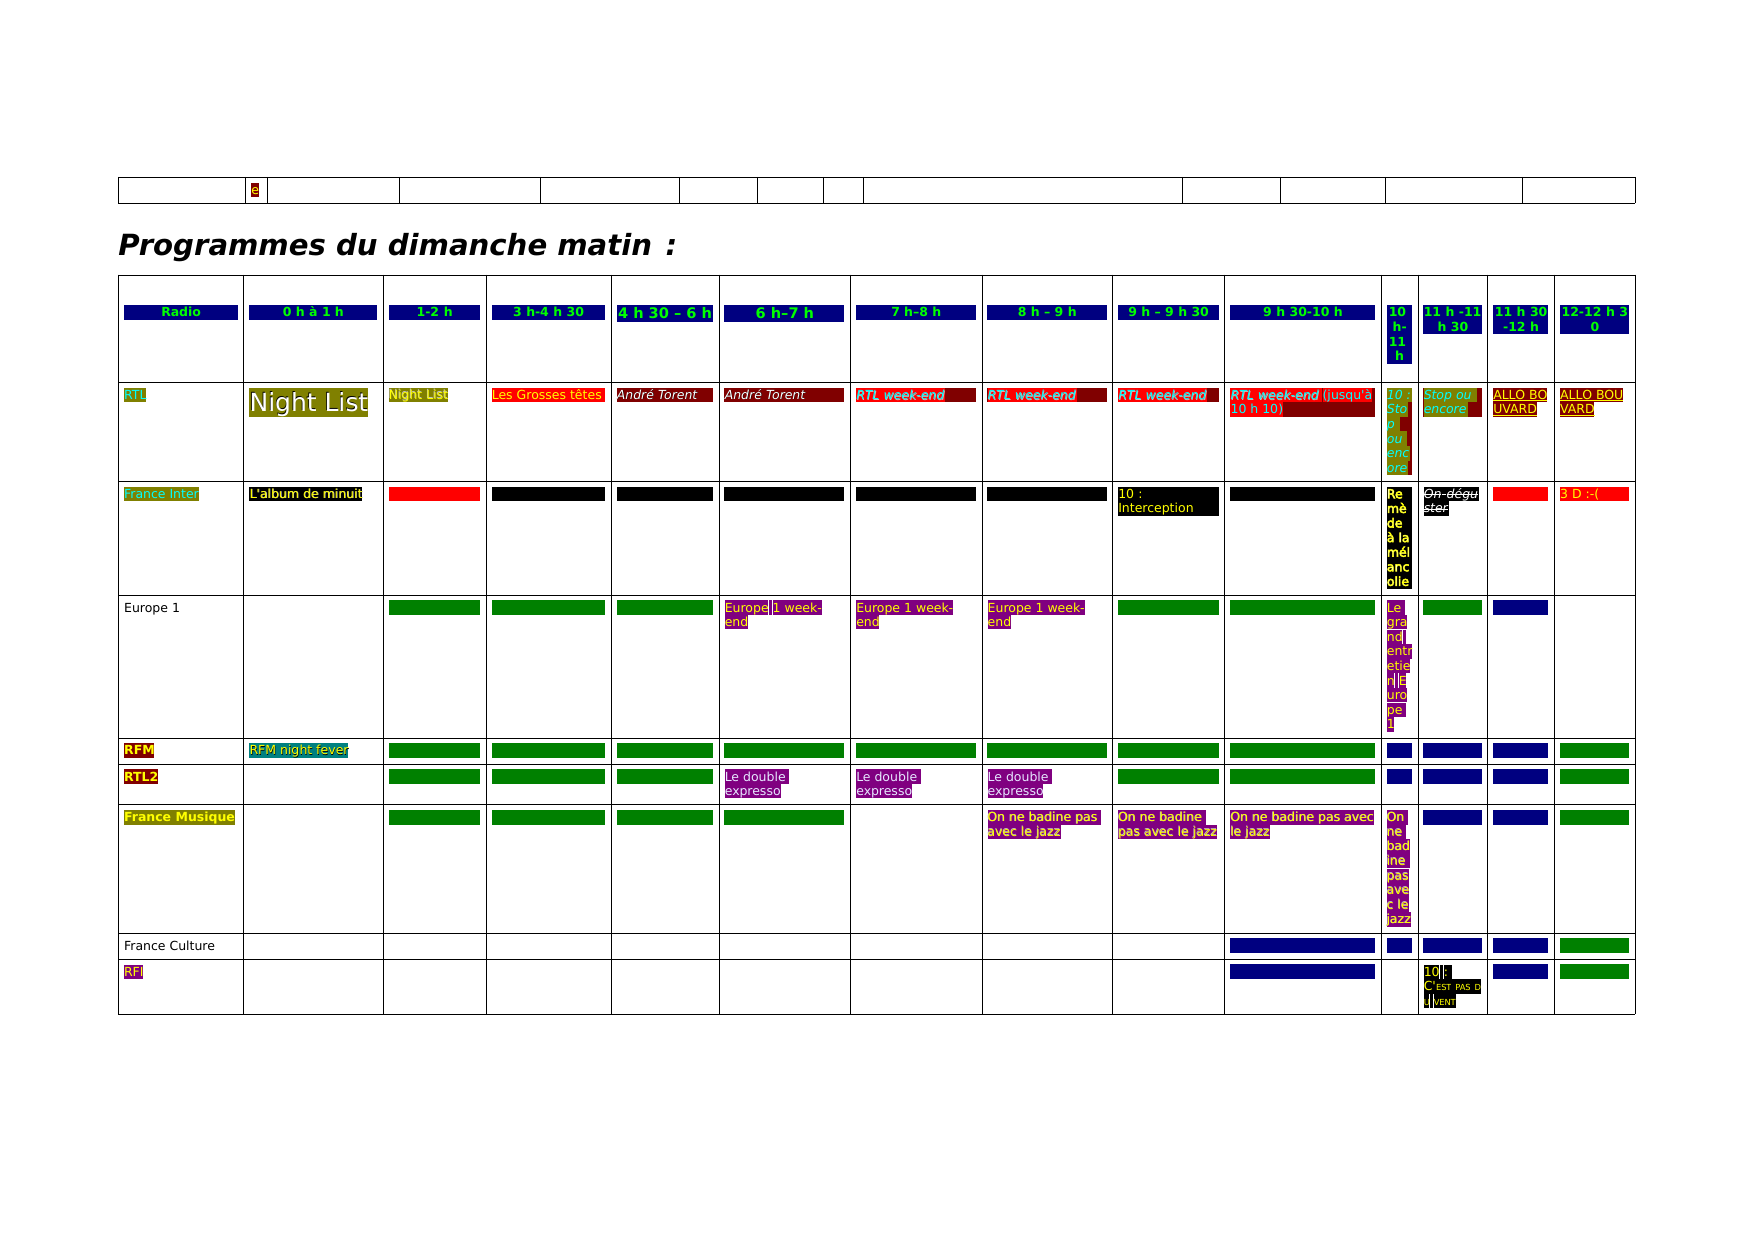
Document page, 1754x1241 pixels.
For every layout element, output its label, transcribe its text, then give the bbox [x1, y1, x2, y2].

table_header 4 h 30 – 6 h [612, 276, 719, 382]
table_cell [244, 934, 383, 959]
table_cell Night List [384, 383, 486, 481]
table_cell Europe 1 week-end [983, 596, 1112, 737]
table_cell RTL week-end [851, 383, 982, 481]
table_header 9 h 30-10 h [1225, 276, 1381, 382]
table_cell [1113, 596, 1224, 737]
table_cell [1419, 739, 1487, 763]
table_cell RFM [119, 739, 243, 763]
table_cell [1225, 482, 1381, 594]
table_cell e [246, 178, 267, 203]
table_cell [384, 739, 486, 763]
table_cell [487, 482, 611, 594]
table_cell [720, 482, 850, 594]
table_cell [1225, 739, 1381, 763]
table_cell [384, 765, 486, 804]
table_cell [244, 960, 383, 1014]
table_cell [384, 934, 486, 959]
table_cell [384, 596, 486, 737]
table_cell [824, 178, 863, 203]
table_cell RTL week-end [1113, 383, 1224, 481]
table_cell Les Grosses têtes [487, 383, 611, 481]
table_cell [983, 960, 1112, 1014]
table_cell RTL2 [119, 765, 243, 804]
table_cell [1488, 934, 1554, 959]
table_cell Remède à la mélancolie [1382, 482, 1418, 594]
table_cell [851, 960, 982, 1014]
table_cell [384, 960, 486, 1014]
table_cell [1555, 805, 1635, 932]
table_cell Le double expresso [983, 765, 1112, 804]
table_cell L'album de minuit [244, 482, 383, 594]
table_cell [244, 596, 383, 737]
table_cell [864, 178, 1182, 203]
table_cell [1523, 178, 1635, 203]
table_cell [851, 805, 982, 932]
table_cell Europe 1 [119, 596, 243, 737]
table_cell [1382, 934, 1418, 959]
table_cell [244, 805, 383, 932]
table_cell [983, 739, 1112, 763]
table_cell 10 : Stop ou encore [1382, 383, 1418, 481]
table_header 7 h–8 h [851, 276, 982, 382]
table_cell [983, 482, 1112, 594]
table_cell [612, 596, 719, 737]
table_cell [612, 805, 719, 932]
table_header 12-12 h 30 [1555, 276, 1635, 382]
table_cell [1382, 765, 1418, 804]
table_cell [612, 739, 719, 763]
table_cell On ne badine pas avec le jazz [1225, 805, 1381, 932]
table_cell 3 D :-( [1555, 482, 1635, 594]
table_cell On déguster [1419, 482, 1487, 594]
table_cell [1113, 934, 1224, 959]
table_cell RTL week-end [983, 383, 1112, 481]
table_cell [983, 934, 1112, 959]
table_cell [384, 805, 486, 932]
table_cell France Culture [119, 934, 243, 959]
table_cell [1419, 934, 1487, 959]
table_cell [851, 739, 982, 763]
table_cell 10 : C'est pas du vent [1419, 960, 1487, 1014]
table_cell France Musique [119, 805, 243, 932]
table_cell Europe 1 week-end [851, 596, 982, 737]
table_cell [541, 178, 679, 203]
table_cell [720, 805, 850, 932]
table_cell [720, 960, 850, 1014]
table_cell Allo bouvard [1488, 383, 1554, 481]
table_cell [1488, 960, 1554, 1014]
table_cell [1488, 482, 1554, 594]
table_cell Night List [244, 383, 383, 481]
table_cell [1183, 178, 1280, 203]
table_cell Le grand entretien Europe 1 [1382, 596, 1418, 737]
table_header 10 h-11 h [1382, 276, 1418, 382]
table_cell [1225, 934, 1381, 959]
table_header 1-2 h [384, 276, 486, 382]
table_header 6 h–7 h [720, 276, 850, 382]
table_header 11 h -11 h 30 [1419, 276, 1487, 382]
table_cell [487, 934, 611, 959]
table_cell [1225, 765, 1381, 804]
table_cell [1281, 178, 1385, 203]
table_cell On ne badine pas avec le jazz [1382, 805, 1418, 932]
table_cell 10 : Interception [1113, 482, 1224, 594]
table_cell [758, 178, 823, 203]
table_cell RTL [119, 383, 243, 481]
table_cell [720, 739, 850, 763]
table_header 3 h-4 h 30 [487, 276, 611, 382]
table_cell [1555, 934, 1635, 959]
table_cell [1555, 765, 1635, 804]
table_cell [612, 934, 719, 959]
table_cell [1488, 739, 1554, 763]
table_cell [720, 934, 850, 959]
table_cell Le double expresso [720, 765, 850, 804]
table_cell [612, 482, 719, 594]
table_cell André Torent [612, 383, 719, 481]
table_cell [612, 765, 719, 804]
table_cell [1555, 596, 1635, 737]
table_cell [487, 596, 611, 737]
table_cell [1555, 960, 1635, 1014]
table_cell [487, 805, 611, 932]
table_cell [1113, 960, 1224, 1014]
subtitle Programmes du dimanche matin : [118, 228, 1636, 262]
table_cell [1555, 739, 1635, 763]
table_cell [1419, 765, 1487, 804]
table_cell [1488, 596, 1554, 737]
table_cell [612, 960, 719, 1014]
table_cell Allo bouvard [1555, 383, 1635, 481]
table_cell [680, 178, 757, 203]
table_cell RFM night fever [244, 739, 383, 763]
table_cell [487, 739, 611, 763]
table_cell [1419, 805, 1487, 932]
table_cell [487, 960, 611, 1014]
table_cell [1382, 739, 1418, 763]
table_header 0 h à 1 h [244, 276, 383, 382]
table_cell [1113, 739, 1224, 763]
table_cell [119, 178, 245, 203]
table_cell [851, 934, 982, 959]
table_cell [400, 178, 540, 203]
table_cell RTL week-end (jusqu'à 10 h 10) [1225, 383, 1381, 481]
table_header Radio [119, 276, 243, 382]
table_cell [1113, 765, 1224, 804]
table_cell Europe 1 week-end [720, 596, 850, 737]
table_cell [244, 765, 383, 804]
table_cell RFI [119, 960, 243, 1014]
table_cell [1382, 960, 1418, 1014]
table_cell [487, 765, 611, 804]
table_cell [1488, 765, 1554, 804]
table_header 9 h – 9 h 30 [1113, 276, 1224, 382]
table_header 8 h – 9 h [983, 276, 1112, 382]
table_cell [384, 482, 486, 594]
table_cell [1488, 805, 1554, 932]
table_cell [268, 178, 399, 203]
table_cell [1386, 178, 1522, 203]
table_cell [1225, 596, 1381, 737]
table_cell On ne badine pas avec le jazz [1113, 805, 1224, 932]
table_cell [1419, 596, 1487, 737]
table_header 11 h 30-12 h [1488, 276, 1554, 382]
table_cell André Torent [720, 383, 850, 481]
table_cell [851, 482, 982, 594]
table_cell Le double expresso [851, 765, 982, 804]
table_cell Stop ou encore [1419, 383, 1487, 481]
table_cell [1225, 960, 1381, 1014]
table_cell On ne badine pas avec le jazz [983, 805, 1112, 932]
table_cell France Inter [119, 482, 243, 594]
